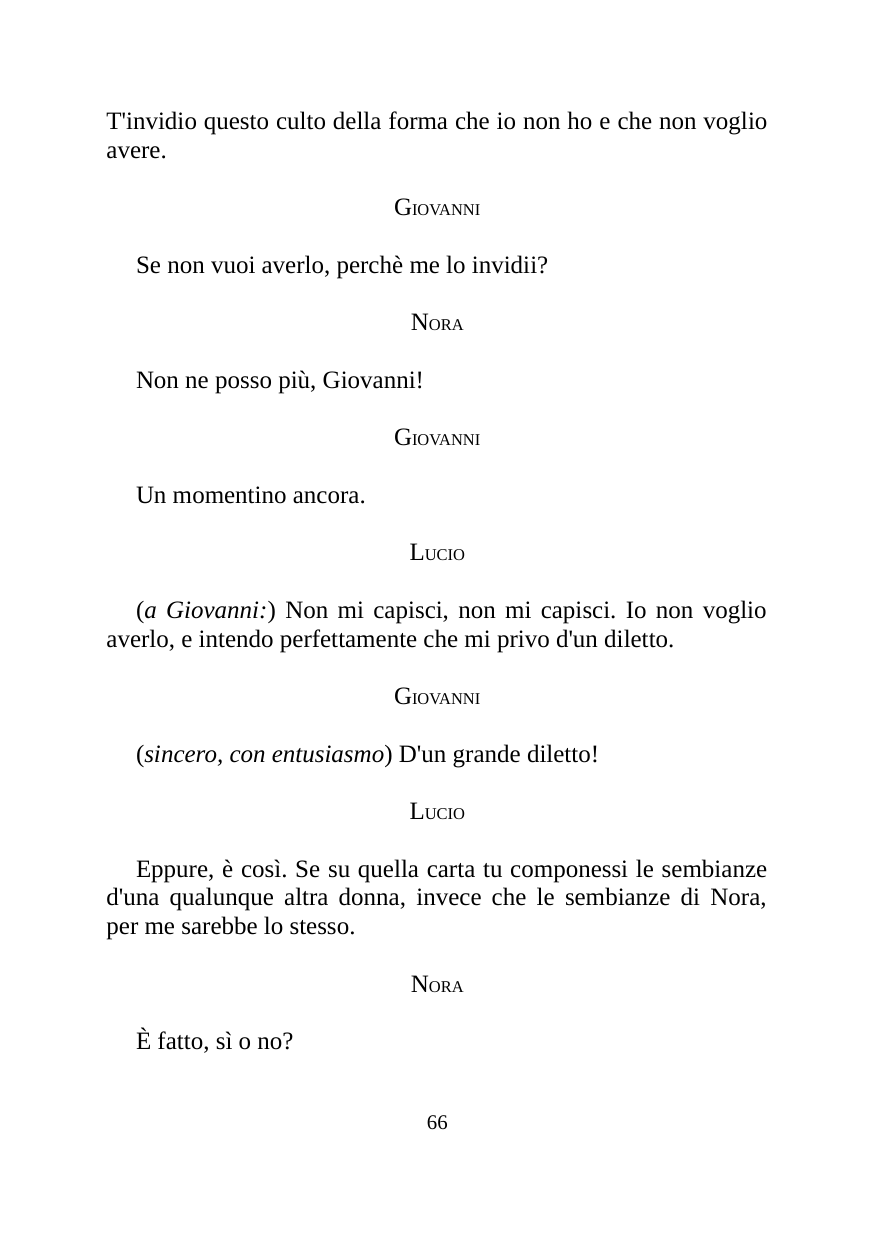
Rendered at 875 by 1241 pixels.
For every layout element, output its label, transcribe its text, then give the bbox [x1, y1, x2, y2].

text Un momentino ancora. [106, 480, 768, 509]
text Lucio [106, 537, 768, 566]
text Se non vuoi averlo, perchè me lo invidii? [106, 250, 768, 279]
text T'invidio questo culto della forma che io non ho e che non voglio avere. [106, 106, 768, 164]
text Lucio [106, 796, 768, 825]
text Non ne posso più, Giovanni! [106, 365, 768, 394]
text (sincero, con entusiasmo) D'un grande diletto! [106, 739, 768, 767]
text (a Giovanni:) Non mi capisci, non mi capisci. Io non voglio averlo, e intendo perfettamente che mi privo d'un diletto. [106, 595, 768, 652]
text Nora [106, 969, 768, 997]
text È fatto, sì o no? [106, 1026, 768, 1055]
text Eppure, è così. Se su quella carta tu componessi le sembianze d'una qualunque altra donna, invece che le sembianze di Nora, per me sarebbe lo stesso. [106, 854, 768, 940]
text Giovanni [106, 192, 768, 221]
text Nora [106, 307, 768, 336]
text Giovanni [106, 681, 768, 710]
text Giovanni [106, 422, 768, 451]
